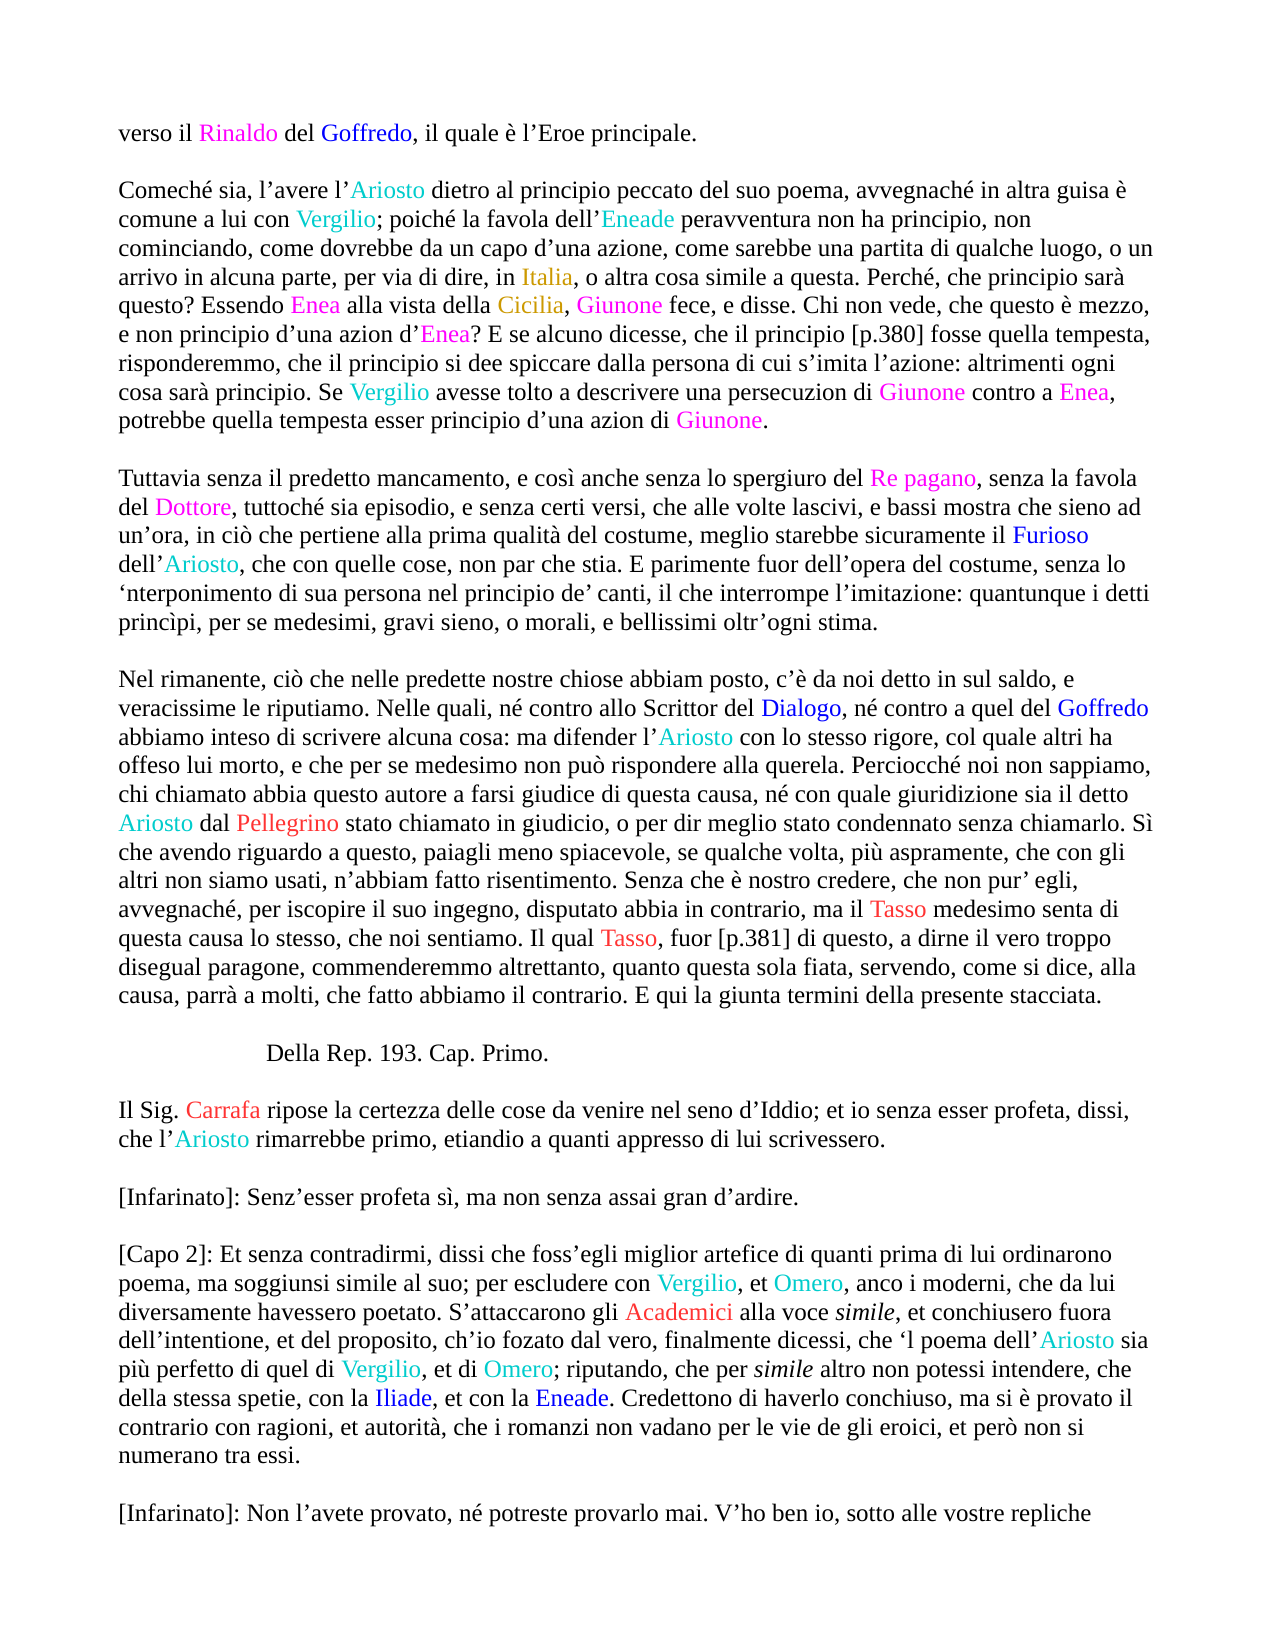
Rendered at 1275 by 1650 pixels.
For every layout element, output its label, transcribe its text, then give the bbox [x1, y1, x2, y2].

text [Capo 2]: Et senza contradirmi, dissi che foss’egli miglior artefice di quanti prima di lui ordinarono poema, ma soggiunsi simile al suo; per escludere con Vergilio, et Omero, anco i moderni, che da lui diversamente havessero poetato. S’attaccarono gli Academici alla voce simile, et conchiusero fuora dell’intentione, et del proposito, ch’io fozato dal vero, finalmente dicessi, che ‘l poema dell’Ariosto sia più perfetto di quel di Vergilio, et di Omero; riputando, che per simile altro non potessi intendere, che della stessa spetie, con la Iliade, et con la Eneade. Credettono di haverlo conchiuso, ma si è provato il contrario con ragioni, et autorità, che i romanzi non vadano per le vie de gli eroici, et però non si numerano tra essi. [118, 1239, 1157, 1469]
text Tuttavia senza il predetto mancamento, e così anche senza lo spergiuro del Re pagano, senza la favola del Dottore, tuttoché sia episodio, e senza certi versi, che alle volte lascivi, e bassi mostra che sieno ad un’ora, in ciò che pertiene alla prima qualità del costume, meglio starebbe sicuramente il Furioso dell’Ariosto, che con quelle cose, non par che stia. E parimente fuor dell’opera del costume, senza lo ‘nterponimento di sua persona nel principio de’ canti, il che interrompe l’imitazione: quantunque i detti princìpi, per se medesimi, gravi sieno, o morali, e bellissimi oltr’ogni stima. [118, 463, 1157, 636]
text Il Sig. Carrafa ripose la certezza delle cose da venire nel seno d’Iddio; et io senza esser profeta, dissi, che l’Ariosto rimarrebbe primo, etiandio a quanti appresso di lui scrivessero. [118, 1096, 1157, 1153]
text Comeché sia, l’avere l’Ariosto dietro al principio peccato del suo poema, avvegnaché in altra guisa è comune a lui con Vergilio; poiché la favola dell’Eneade peravventura non ha principio, non cominciando, come dovrebbe da un capo d’una azione, come sarebbe una partita di qualche luogo, o un arrivo in alcuna parte, per via di dire, in Italia, o altra cosa simile a questa. Perché, che principio sarà questo? Essendo Enea alla vista della Cicilia, Giunone fece, e disse. Chi non vede, che questo è mezzo, e non principio d’una azion d’Enea? E se alcuno dicesse, che il principio [p.380] fosse quella tempesta, risponderemmo, che il principio si dee spiccare dalla persona di cui s’imita l’azione: altrimenti ogni cosa sarà principio. Se Vergilio avesse tolto a descrivere una persecuzion di Giunone contro a Enea, potrebbe quella tempesta esser principio d’una azion di Giunone. [118, 176, 1157, 434]
text verso il Rinaldo del Goffredo, il quale è l’Eroe principale. [118, 118, 1157, 147]
text Nel rimanente, ciò che nelle predette nostre chiose abbiam posto, c’è da noi detto in sul saldo, e veracissime le riputiamo. Nelle quali, né contro allo Scrittor del Dialogo, né contro a quel del Goffredo abbiamo inteso di scrivere alcuna cosa: ma difender l’Ariosto con lo stesso rigore, col quale altri ha offeso lui morto, e che per se medesimo non può rispondere alla querela. Perciocché noi non sappiamo, chi chiamato abbia questo autore a farsi giudice di questa causa, né con quale giuridizione sia il detto Ariosto dal Pellegrino stato chiamato in giudicio, o per dir meglio stato condennato senza chiamarlo. Sì che avendo riguardo a questo, paiagli meno spiacevole, se qualche volta, più aspramente, che con gli altri non siamo usati, n’abbiam fatto risentimento. Senza che è nostro credere, che non pur’ egli, avvegnaché, per iscopire il suo ingegno, disputato abbia in contrario, ma il Tasso medesimo senta di questa causa lo stesso, che noi sentiamo. Il qual Tasso, fuor [p.381] di questo, a dirne il vero troppo disegual paragone, commenderemmo altrettanto, quanto questa sola fiata, servendo, come si dice, alla causa, parrà a molti, che fatto abbiamo il contrario. E qui la giunta termini della presente stacciata. [118, 664, 1157, 1009]
text [Infarinato]: Non l’avete provato, né potreste provarlo mai. V’ho ben io, sotto alle vostre repliche [118, 1498, 1157, 1527]
text [Infarinato]: Senz’esser profeta sì, ma non senza assai gran d’ardire. [118, 1182, 1157, 1211]
text Della Rep. 193. Cap. Primo. [118, 1038, 1157, 1067]
